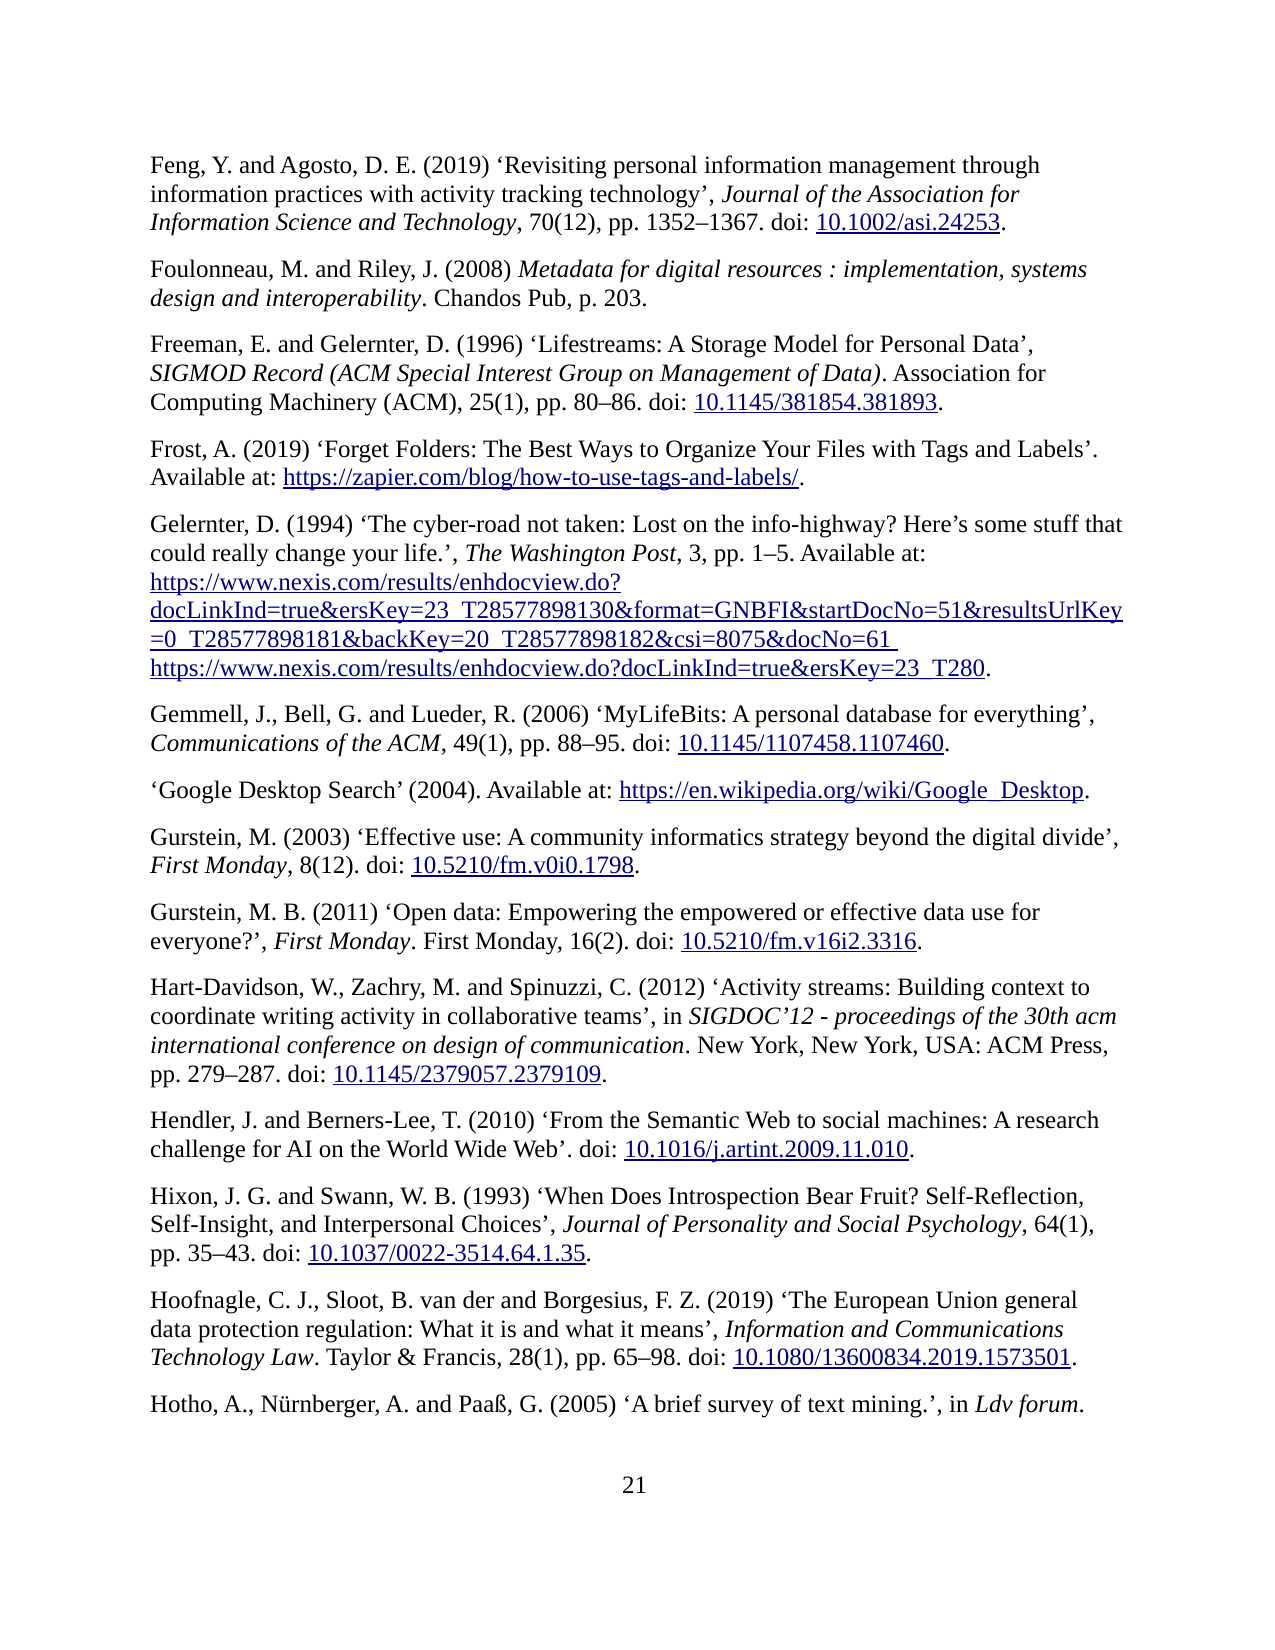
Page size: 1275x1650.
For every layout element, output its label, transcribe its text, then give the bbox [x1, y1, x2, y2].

text Hotho, A., Nürnberger, A. and Paaß, G. (2005) ‘A brief survey of text mining.’, in Ldv forum. [150, 1389, 1125, 1418]
text Gemmell, J., Bell, G. and Lueder, R. (2006) ‘MyLifeBits: A personal database for everything’, Communications of the ACM, 49(1), pp. 88–95. doi: 10.1145/1107458.1107460. [150, 699, 1125, 757]
text Freeman, E. and Gelernter, D. (1996) ‘Lifestreams: A Storage Model for Personal Data’, SIGMOD Record (ACM Special Interest Group on Management of Data). Association for Computing Machinery (ACM), 25(1), pp. 80–86. doi: 10.1145/381854.381893. [150, 329, 1125, 416]
text Hart-Davidson, W., Zachry, M. and Spinuzzi, C. (2012) ‘Activity streams: Building context to coordinate writing activity in collaborative teams’, in SIGDOC’12 - proceedings of the 30th acm international conference on design of communication. New York, New York, USA: ACM Press, pp. 279–287. doi: 10.1145/2379057.2379109. [150, 972, 1125, 1087]
text Foulonneau, M. and Riley, J. (2008) Metadata for digital resources : implementation, systems design and interoperability. Chandos Pub, p. 203. [150, 254, 1125, 312]
text Gurstein, M. B. (2011) ‘Open data: Empowering the empowered or effective data use for everyone?’, First Monday. First Monday, 16(2). doi: 10.5210/fm.v16i2.3316. [150, 897, 1125, 954]
text ‘Google Desktop Search’ (2004). Available at: https://en.wikipedia.org/wiki/Google_Desktop. [150, 775, 1125, 804]
text Feng, Y. and Agosto, D. E. (2019) ‘Revisiting personal information management through information practices with activity tracking technology’, Journal of the Association for Information Science and Technology, 70(12), pp. 1352–1367. doi: 10.1002/asi.24253. [150, 150, 1125, 236]
text Frost, A. (2019) ‘Forget Folders: The Best Ways to Organize Your Files with Tags and Labels’. Available at: https://zapier.com/blog/how-to-use-tags-and-labels/. [150, 434, 1125, 491]
text Gurstein, M. (2003) ‘Effective use: A community informatics strategy beyond the digital divide’, First Monday, 8(12). doi: 10.5210/fm.v0i0.1798. [150, 822, 1125, 879]
text Hoofnagle, C. J., Sloot, B. van der and Borgesius, F. Z. (2019) ‘The European Union general data protection regulation: What it is and what it means’, Information and Communications Technology Law. Taylor & Francis, 28(1), pp. 65–98. doi: 10.1080/13600834.2019.1573501. [150, 1285, 1125, 1371]
text Hixon, J. G. and Swann, W. B. (1993) ‘When Does Introspection Bear Fruit? Self-Reflection, Self-Insight, and Interpersonal Choices’, Journal of Personality and Social Psychology, 64(1), pp. 35–43. doi: 10.1037/0022-3514.64.1.35. [150, 1181, 1125, 1267]
text Hendler, J. and Berners-Lee, T. (2010) ‘From the Semantic Web to social machines: A research challenge for AI on the World Wide Web’. doi: 10.1016/j.artint.2009.11.010. [150, 1105, 1125, 1163]
text Gelernter, D. (1994) ‘The cyber-road not taken: Lost on the info-highway? Here’s some stuff that could really change your life.’, The Washington Post, 3, pp. 1–5. Available at: https://www.nexis.com/results/enhdocview.do?docLinkInd=true&ersKey=23_T28577898130&format=GNBFI&startDocNo=51&resultsUrlKey=0_T28577898181&backKey=20_T28577898182&csi=8075&docNo=61 https://www.nexis.com/results/enhdocview.do?docLinkInd=true&ersKey=23_T280. [150, 509, 1125, 682]
